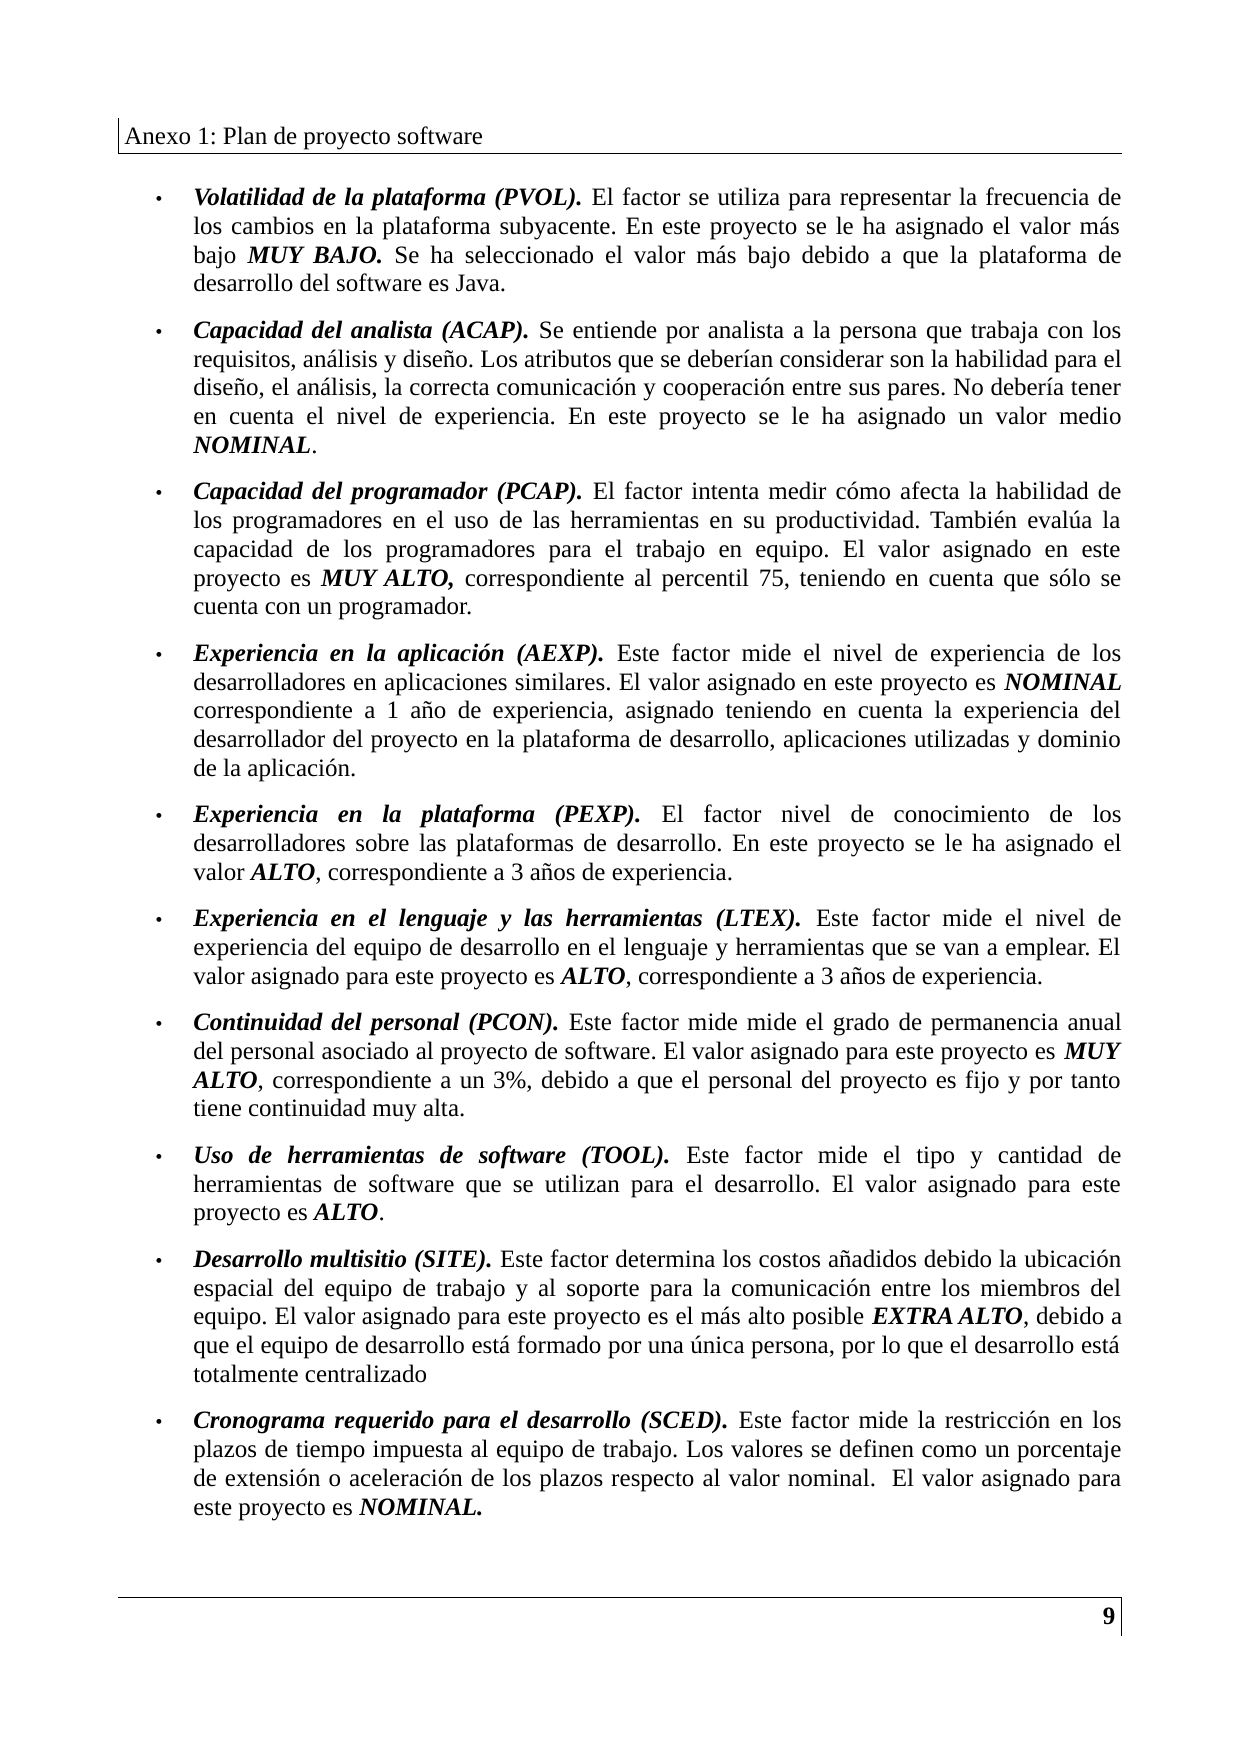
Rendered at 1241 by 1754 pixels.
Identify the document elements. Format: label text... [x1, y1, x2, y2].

list Experiencia en la aplicación (AEXP). Este factor mide el nivel de experiencia de los desarrolladores en aplicaciones similares. El valor asignado en este proyecto es NOMINAL correspondiente a 1 año de experiencia, asignado teniendo en cuenta la experiencia del desarrollador del proyecto en la plataforma de desarrollo, aplicaciones utilizadas y dominio de la aplicación. [156, 638, 1122, 782]
list Uso de herramientas de software (TOOL). Este factor mide el tipo y cantidad de herramientas de software que se utilizan para el desarrollo. El valor asignado para este proyecto es ALTO. [156, 1140, 1122, 1226]
list Experiencia en la plataforma (PEXP). El factor nivel de conocimiento de los desarrolladores sobre las plataformas de desarrollo. En este proyecto se le ha asignado el valor ALTO, correspondiente a 3 años de experiencia. [156, 799, 1122, 886]
list Volatilidad de la plataforma (PVOL). El factor se utiliza para representar la frecuencia de los cambios en la plataforma subyacente. En este proyecto se le ha asignado el valor más bajo MUY BAJO. Se ha seleccionado el valor más bajo debido a que la plataforma de desarrollo del software es Java. [156, 182, 1122, 297]
list Desarrollo multisitio (SITE). Este factor determina los costos añadidos debido la ubicación espacial del equipo de trabajo y al soporte para la comunicación entre los miembros del equipo. El valor asignado para este proyecto es el más alto posible EXTRA ALTO, debido a que el equipo de desarrollo está formado por una única persona, por lo que el desarrollo está totalmente centralizado [156, 1244, 1122, 1388]
list Capacidad del analista (ACAP). Se entiende por analista a la persona que trabaja con los requisitos, análisis y diseño. Los atributos que se deberían considerar son la habilidad para el diseño, el análisis, la correcta comunicación y cooperación entre sus pares. No debería tener en cuenta el nivel de experiencia. En este proyecto se le ha asignado un valor medio NOMINAL. [156, 315, 1122, 459]
list Continuidad del personal (PCON). Este factor mide mide el grado de permanencia anual del personal asociado al proyecto de software. El valor asignado para este proyecto es MUY ALTO, correspondiente a un 3%, debido a que el personal del proyecto es fijo y por tanto tiene continuidad muy alta. [156, 1007, 1122, 1122]
list Experiencia en el lenguaje y las herramientas (LTEX). Este factor mide el nivel de experiencia del equipo de desarrollo en el lenguaje y herramientas que se van a emplear. El valor asignado para este proyecto es ALTO, correspondiente a 3 años de experiencia. [156, 903, 1122, 989]
list Capacidad del programador (PCAP). El factor intenta medir cómo afecta la habilidad de los programadores en el uso de las herramientas en su productividad. También evalúa la capacidad de los programadores para el trabajo en equipo. El valor asignado en este proyecto es MUY ALTO, correspondiente al percentil 75, teniendo en cuenta que sólo se cuenta con un programador. [156, 476, 1122, 620]
list Cronograma requerido para el desarrollo (SCED). Este factor mide la restricción en los plazos de tiempo impuesta al equipo de trabajo. Los valores se definen como un porcentaje de extensión o aceleración de los plazos respecto al valor nominal. El valor asignado para este proyecto es NOMINAL. [156, 1405, 1122, 1520]
